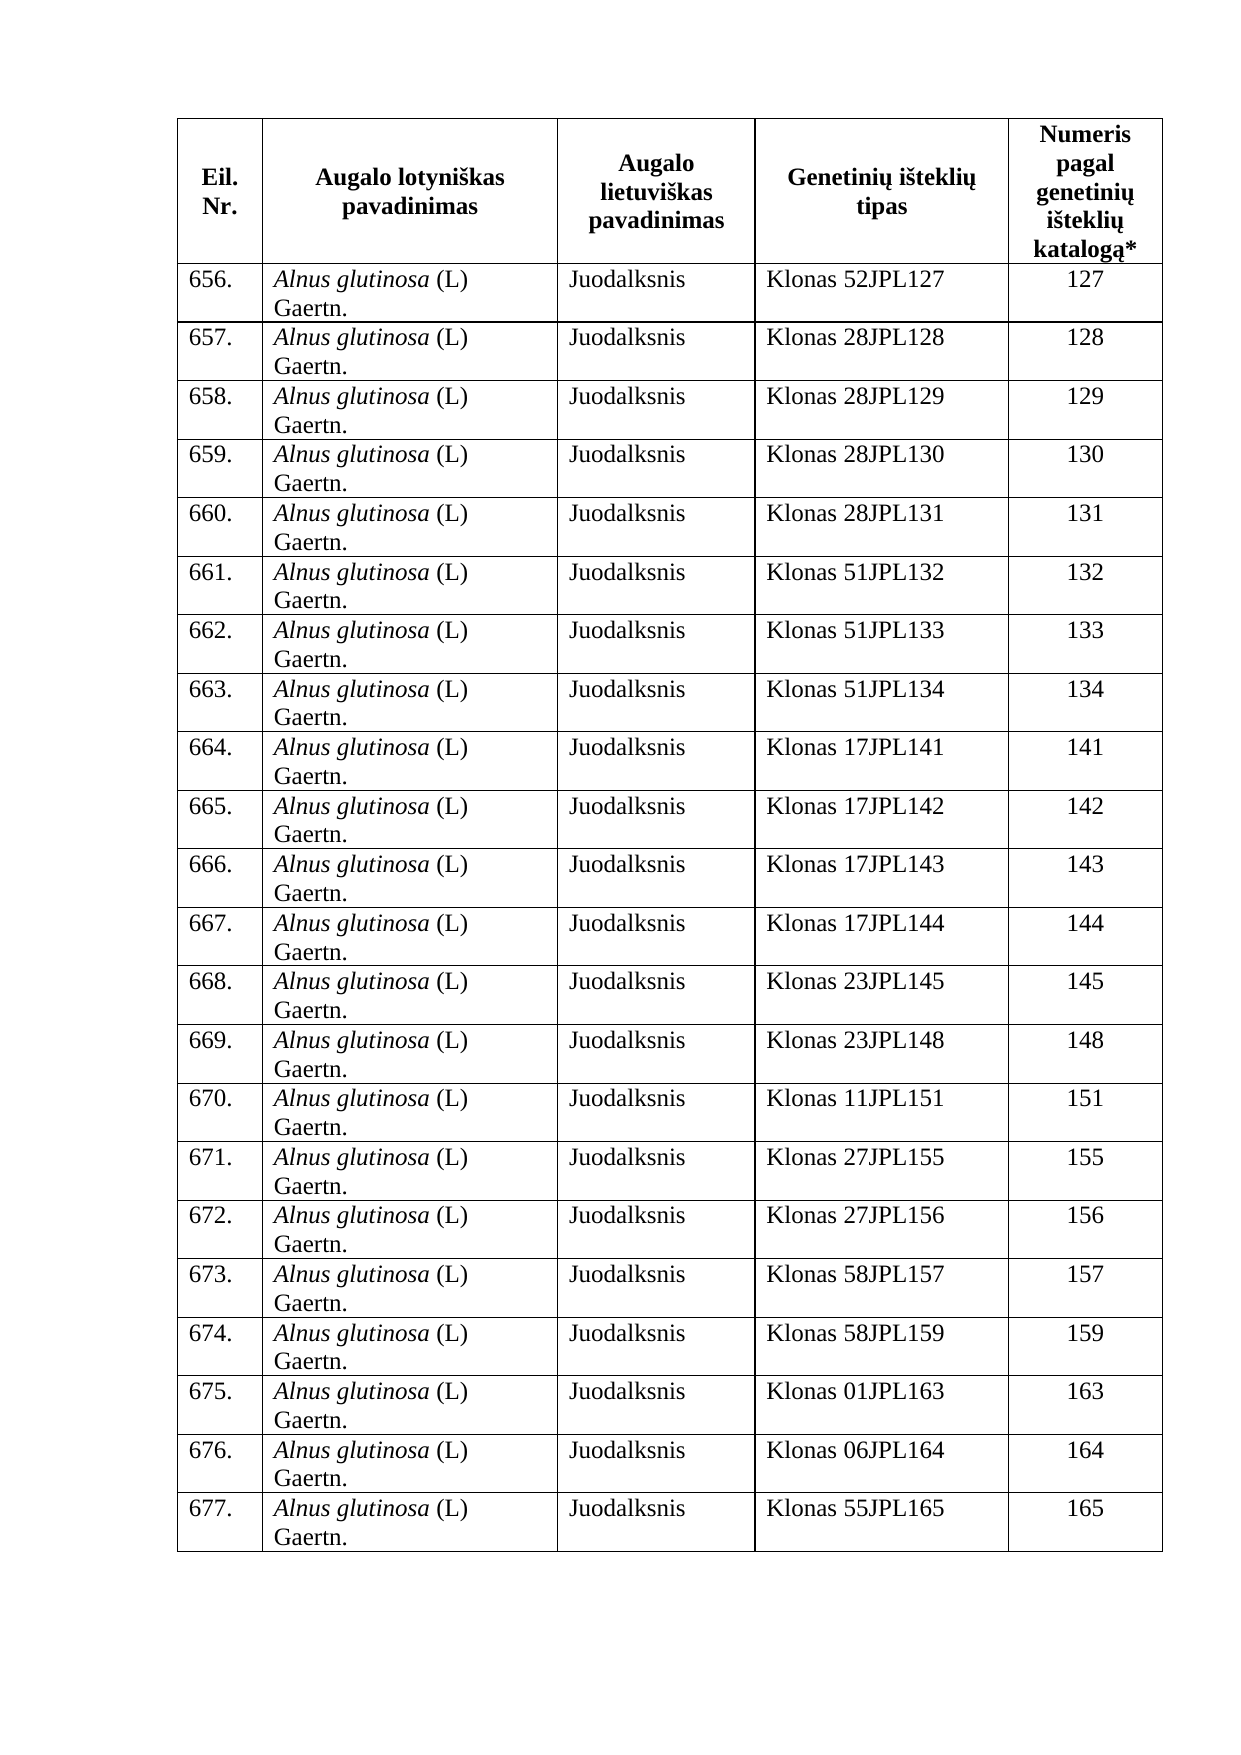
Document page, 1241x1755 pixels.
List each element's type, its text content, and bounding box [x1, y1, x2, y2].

table_cell Klonas 28JPL129 [756, 381, 1008, 438]
table_cell 660. [178, 498, 262, 556]
table_cell 129 [1009, 381, 1162, 438]
table_cell 163 [1009, 1376, 1162, 1434]
table_cell Alnus glutinosa (L) Gaertn. [263, 1435, 557, 1492]
table_cell 661. [178, 557, 262, 614]
table_cell Juodalksnis [558, 1201, 754, 1258]
table_cell 667. [178, 908, 262, 965]
table_cell 142 [1009, 791, 1162, 848]
table_cell Juodalksnis [558, 1259, 754, 1317]
table_cell 143 [1009, 849, 1162, 907]
table_cell Alnus glutinosa (L) Gaertn. [263, 381, 557, 438]
table_cell Klonas 28JPL128 [756, 323, 1008, 380]
table_cell 668. [178, 966, 262, 1024]
table_cell Alnus glutinosa (L) Gaertn. [263, 674, 557, 731]
table_cell Klonas 17JPL144 [756, 908, 1008, 965]
table_cell Juodalksnis [558, 1025, 754, 1082]
table_cell Alnus glutinosa (L) Gaertn. [263, 323, 557, 380]
table_cell 144 [1009, 908, 1162, 965]
table_cell 155 [1009, 1142, 1162, 1199]
table_cell Juodalksnis [558, 1376, 754, 1434]
table_cell 133 [1009, 615, 1162, 673]
table_cell Klonas 27JPL155 [756, 1142, 1008, 1199]
table_cell Juodalksnis [558, 908, 754, 965]
table_cell 148 [1009, 1025, 1162, 1082]
table_cell Juodalksnis [558, 323, 754, 380]
table_cell 164 [1009, 1435, 1162, 1492]
table_cell 151 [1009, 1084, 1162, 1141]
table_cell Juodalksnis [558, 1318, 754, 1375]
table_cell Juodalksnis [558, 615, 754, 673]
table_cell Klonas 52JPL127 [756, 264, 1008, 321]
table_cell Alnus glutinosa (L) Gaertn. [263, 1493, 557, 1551]
table_cell Alnus glutinosa (L) Gaertn. [263, 1259, 557, 1317]
table_cell 157 [1009, 1259, 1162, 1317]
table_cell Alnus glutinosa (L) Gaertn. [263, 1376, 557, 1434]
table_cell 677. [178, 1493, 262, 1551]
table_cell 165 [1009, 1493, 1162, 1551]
table_cell Klonas 23JPL145 [756, 966, 1008, 1024]
table_cell Juodalksnis [558, 791, 754, 848]
table_cell Juodalksnis [558, 1142, 754, 1199]
table_header Numeris pagal genetinių išteklių katalogą* [1009, 119, 1162, 263]
table_cell Klonas 01JPL163 [756, 1376, 1008, 1434]
table_cell 659. [178, 440, 262, 497]
table_cell Klonas 17JPL142 [756, 791, 1008, 848]
table_cell Alnus glutinosa (L) Gaertn. [263, 1025, 557, 1082]
table_cell Alnus glutinosa (L) Gaertn. [263, 791, 557, 848]
table_cell Alnus glutinosa (L) Gaertn. [263, 732, 557, 790]
table_cell Juodalksnis [558, 1435, 754, 1492]
table_cell Juodalksnis [558, 1493, 754, 1551]
table_header Augalo lietuviškas pavadinimas [558, 119, 754, 263]
table_cell 127 [1009, 264, 1162, 321]
table_cell Alnus glutinosa (L) Gaertn. [263, 264, 557, 321]
table_cell Juodalksnis [558, 1084, 754, 1141]
table_cell Klonas 51JPL133 [756, 615, 1008, 673]
table_cell Klonas 58JPL157 [756, 1259, 1008, 1317]
table_cell Klonas 55JPL165 [756, 1493, 1008, 1551]
table_cell 675. [178, 1376, 262, 1434]
table_cell Alnus glutinosa (L) Gaertn. [263, 966, 557, 1024]
table_cell 669. [178, 1025, 262, 1082]
table_cell Klonas 27JPL156 [756, 1201, 1008, 1258]
table_cell 673. [178, 1259, 262, 1317]
table_cell Alnus glutinosa (L) Gaertn. [263, 1142, 557, 1199]
table_cell 674. [178, 1318, 262, 1375]
table_cell Klonas 17JPL141 [756, 732, 1008, 790]
table_cell 128 [1009, 323, 1162, 380]
table_cell Juodalksnis [558, 440, 754, 497]
table_cell 141 [1009, 732, 1162, 790]
table_cell Alnus glutinosa (L) Gaertn. [263, 615, 557, 673]
table_cell Juodalksnis [558, 966, 754, 1024]
table_cell 134 [1009, 674, 1162, 731]
table_cell 130 [1009, 440, 1162, 497]
table_cell Alnus glutinosa (L) Gaertn. [263, 908, 557, 965]
table_cell Klonas 58JPL159 [756, 1318, 1008, 1375]
table_cell 145 [1009, 966, 1162, 1024]
table_cell 670. [178, 1084, 262, 1141]
table_cell Klonas 51JPL134 [756, 674, 1008, 731]
table_cell Klonas 23JPL148 [756, 1025, 1008, 1082]
table_cell 664. [178, 732, 262, 790]
table_cell 676. [178, 1435, 262, 1492]
table_cell 671. [178, 1142, 262, 1199]
table_cell Alnus glutinosa (L) Gaertn. [263, 440, 557, 497]
table_cell Juodalksnis [558, 264, 754, 321]
table_cell 666. [178, 849, 262, 907]
table_cell 657. [178, 323, 262, 380]
table_cell Klonas 11JPL151 [756, 1084, 1008, 1141]
table_cell 662. [178, 615, 262, 673]
table_cell 656. [178, 264, 262, 321]
table_cell Juodalksnis [558, 381, 754, 438]
table_header Genetinių išteklių tipas [756, 119, 1008, 263]
table_cell Alnus glutinosa (L) Gaertn. [263, 557, 557, 614]
table_cell 131 [1009, 498, 1162, 556]
table_cell Alnus glutinosa (L) Gaertn. [263, 1201, 557, 1258]
table_cell Alnus glutinosa (L) Gaertn. [263, 849, 557, 907]
table_cell Juodalksnis [558, 498, 754, 556]
table_cell Alnus glutinosa (L) Gaertn. [263, 1318, 557, 1375]
table_cell 663. [178, 674, 262, 731]
table_cell Klonas 17JPL143 [756, 849, 1008, 907]
table_cell Juodalksnis [558, 557, 754, 614]
table_cell Klonas 28JPL130 [756, 440, 1008, 497]
table_cell 665. [178, 791, 262, 848]
table_cell Klonas 51JPL132 [756, 557, 1008, 614]
table_header Eil. Nr. [178, 119, 262, 263]
table_cell Alnus glutinosa (L) Gaertn. [263, 498, 557, 556]
table_header Augalo lotyniškas pavadinimas [263, 119, 557, 263]
table_cell 132 [1009, 557, 1162, 614]
table_cell 672. [178, 1201, 262, 1258]
table_cell 658. [178, 381, 262, 438]
table_cell 156 [1009, 1201, 1162, 1258]
table_cell Alnus glutinosa (L) Gaertn. [263, 1084, 557, 1141]
table_cell Klonas 28JPL131 [756, 498, 1008, 556]
table_cell 159 [1009, 1318, 1162, 1375]
table_cell Juodalksnis [558, 674, 754, 731]
table_cell Juodalksnis [558, 849, 754, 907]
table_cell Klonas 06JPL164 [756, 1435, 1008, 1492]
table_cell Juodalksnis [558, 732, 754, 790]
